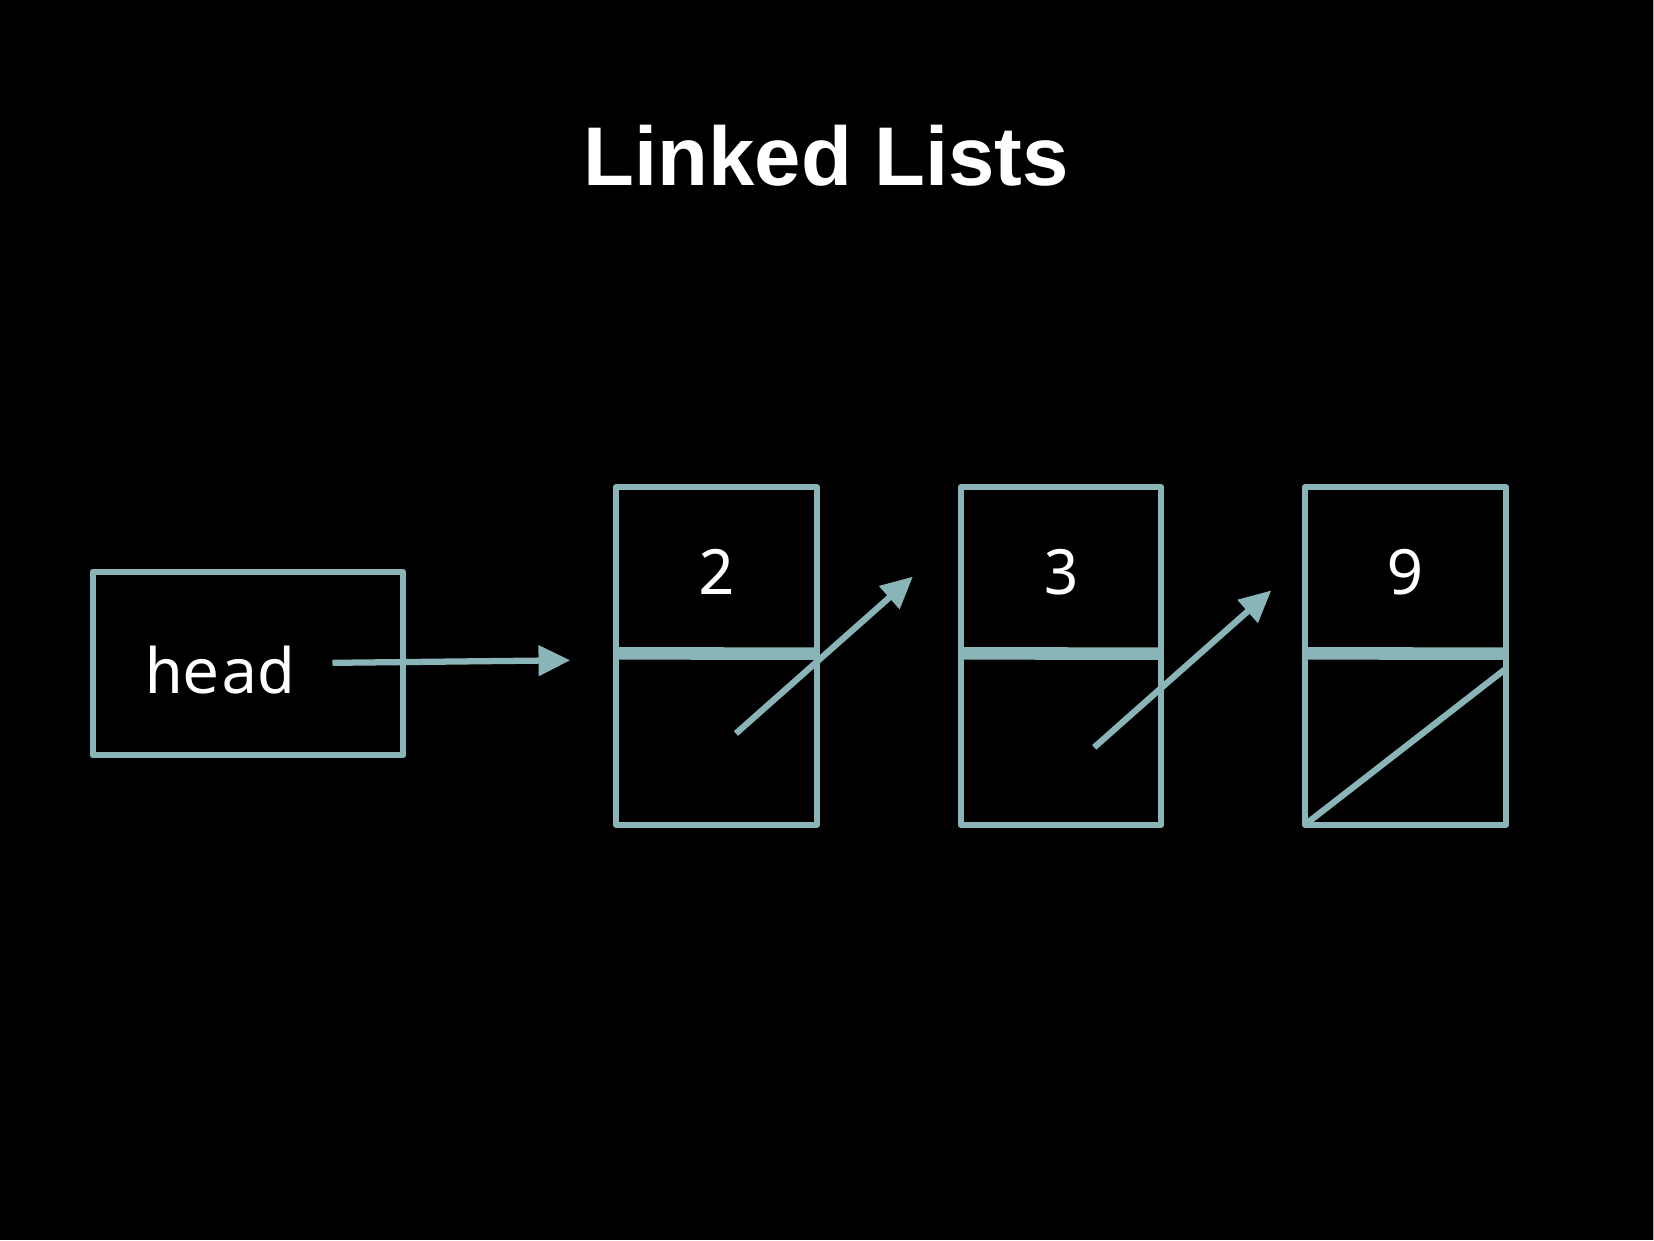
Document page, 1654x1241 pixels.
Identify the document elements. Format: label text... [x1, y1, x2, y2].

text_box 2 [682, 517, 778, 613]
text_box Linked Lists [109, 46, 1545, 278]
text_box 9 [1371, 517, 1467, 613]
text_box head [130, 616, 348, 711]
text_box 3 [1027, 517, 1122, 613]
